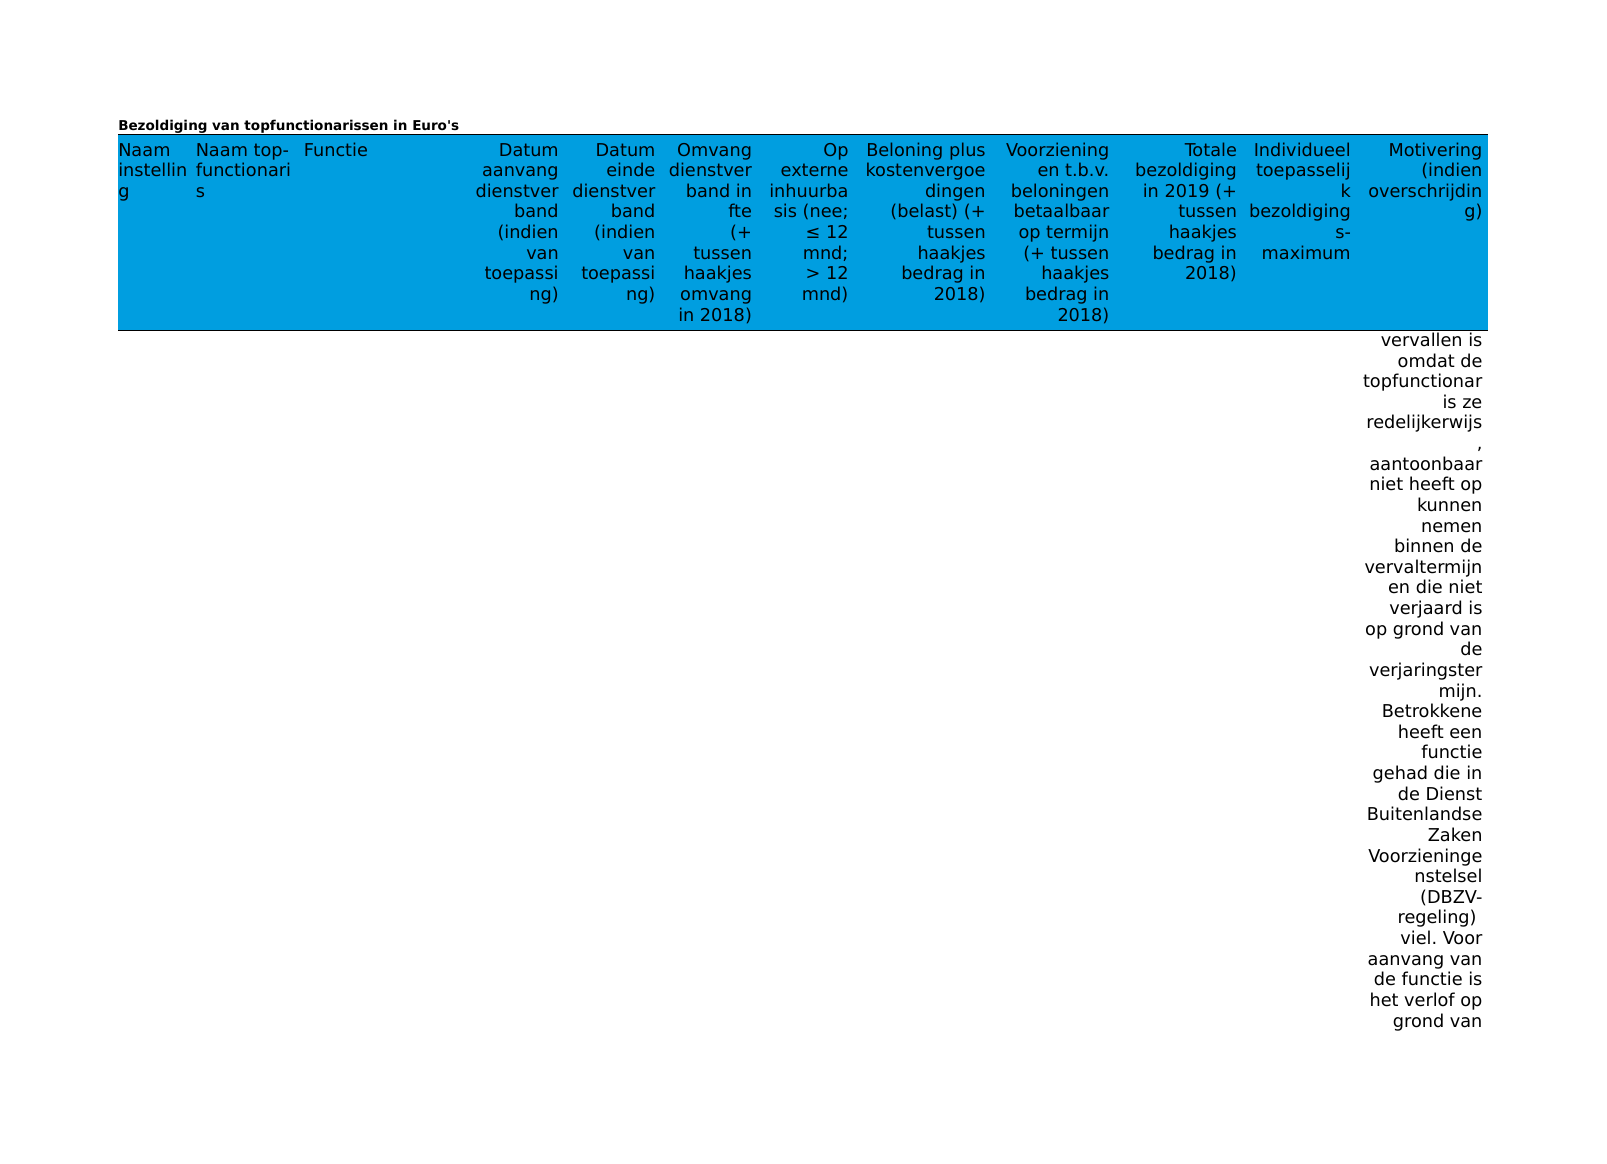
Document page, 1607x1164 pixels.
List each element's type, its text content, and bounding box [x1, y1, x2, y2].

table_cell Naam instelling [118, 135, 189, 330]
table_cell Voorzieningen t.b.v. beloningen betaalbaar op termijn (+ tussen haakjes bedrag in 2018) [991, 135, 1115, 330]
table_cell [854, 331, 991, 928]
table_cell [118, 331, 189, 928]
table_cell Omvang dienstverband in fte (+ tussen haakjes omvang in 2018) [661, 135, 758, 330]
table_cell viel. Voor aanvang van de functie is het verlof op grond van [1357, 928, 1488, 1031]
table_cell [1115, 331, 1243, 928]
table_cell Beloning plus kostenvergoedingen (belast) (+ tussen haakjes bedrag in 2018) [854, 135, 991, 330]
table_cell [854, 928, 991, 1031]
table_cell [190, 331, 298, 928]
table_cell Functie [298, 135, 468, 330]
table_cell [661, 928, 758, 1031]
table_cell Totale bezoldiging in 2019 (+ tussen haakjes bedrag in 2018) [1115, 135, 1243, 330]
table_cell [468, 331, 564, 928]
table_cell Datum einde dienstverband (indien van toepassing) [564, 135, 661, 330]
table_cell [1243, 928, 1357, 1031]
table_cell Motivering (indien overschrijding) [1357, 135, 1488, 330]
table_cell [1243, 331, 1357, 928]
table_cell [190, 928, 298, 1031]
table_cell [661, 331, 758, 928]
table_cell Individueel toepasselijk bezoldigings-maximum [1243, 135, 1357, 330]
table_cell [118, 928, 189, 1031]
table_cell vervallen is omdat de topfunctionaris ze redelijkerwijs, aantoonbaar niet heeft op kunnen nemen binnen de vervaltermijn en die niet verjaard is op grond van de verjaringstermijn. Betrokkene heeft een functie gehad die in de Dienst Buitenlandse Zaken Voorzieningenstelsel (DBZV-regeling) [1357, 331, 1488, 928]
table_cell [1115, 928, 1243, 1031]
table_cell Op externe inhuurbasis (nee; ≤ 12 mnd; > 12 mnd) [758, 135, 854, 330]
table_header Bezoldiging van topfunctionarissen in Euro's [118, 118, 1488, 134]
table_cell Datum aanvang dienstverband (indien van toepassing) [468, 135, 564, 330]
table_cell [758, 331, 854, 928]
table_cell [991, 331, 1115, 928]
table_cell [564, 928, 661, 1031]
table_cell Naam top-functionaris [190, 135, 298, 330]
table_cell [468, 928, 564, 1031]
table_cell [564, 331, 661, 928]
table_cell [298, 928, 468, 1031]
table_cell [991, 928, 1115, 1031]
table_cell [298, 331, 468, 928]
table_cell [758, 928, 854, 1031]
